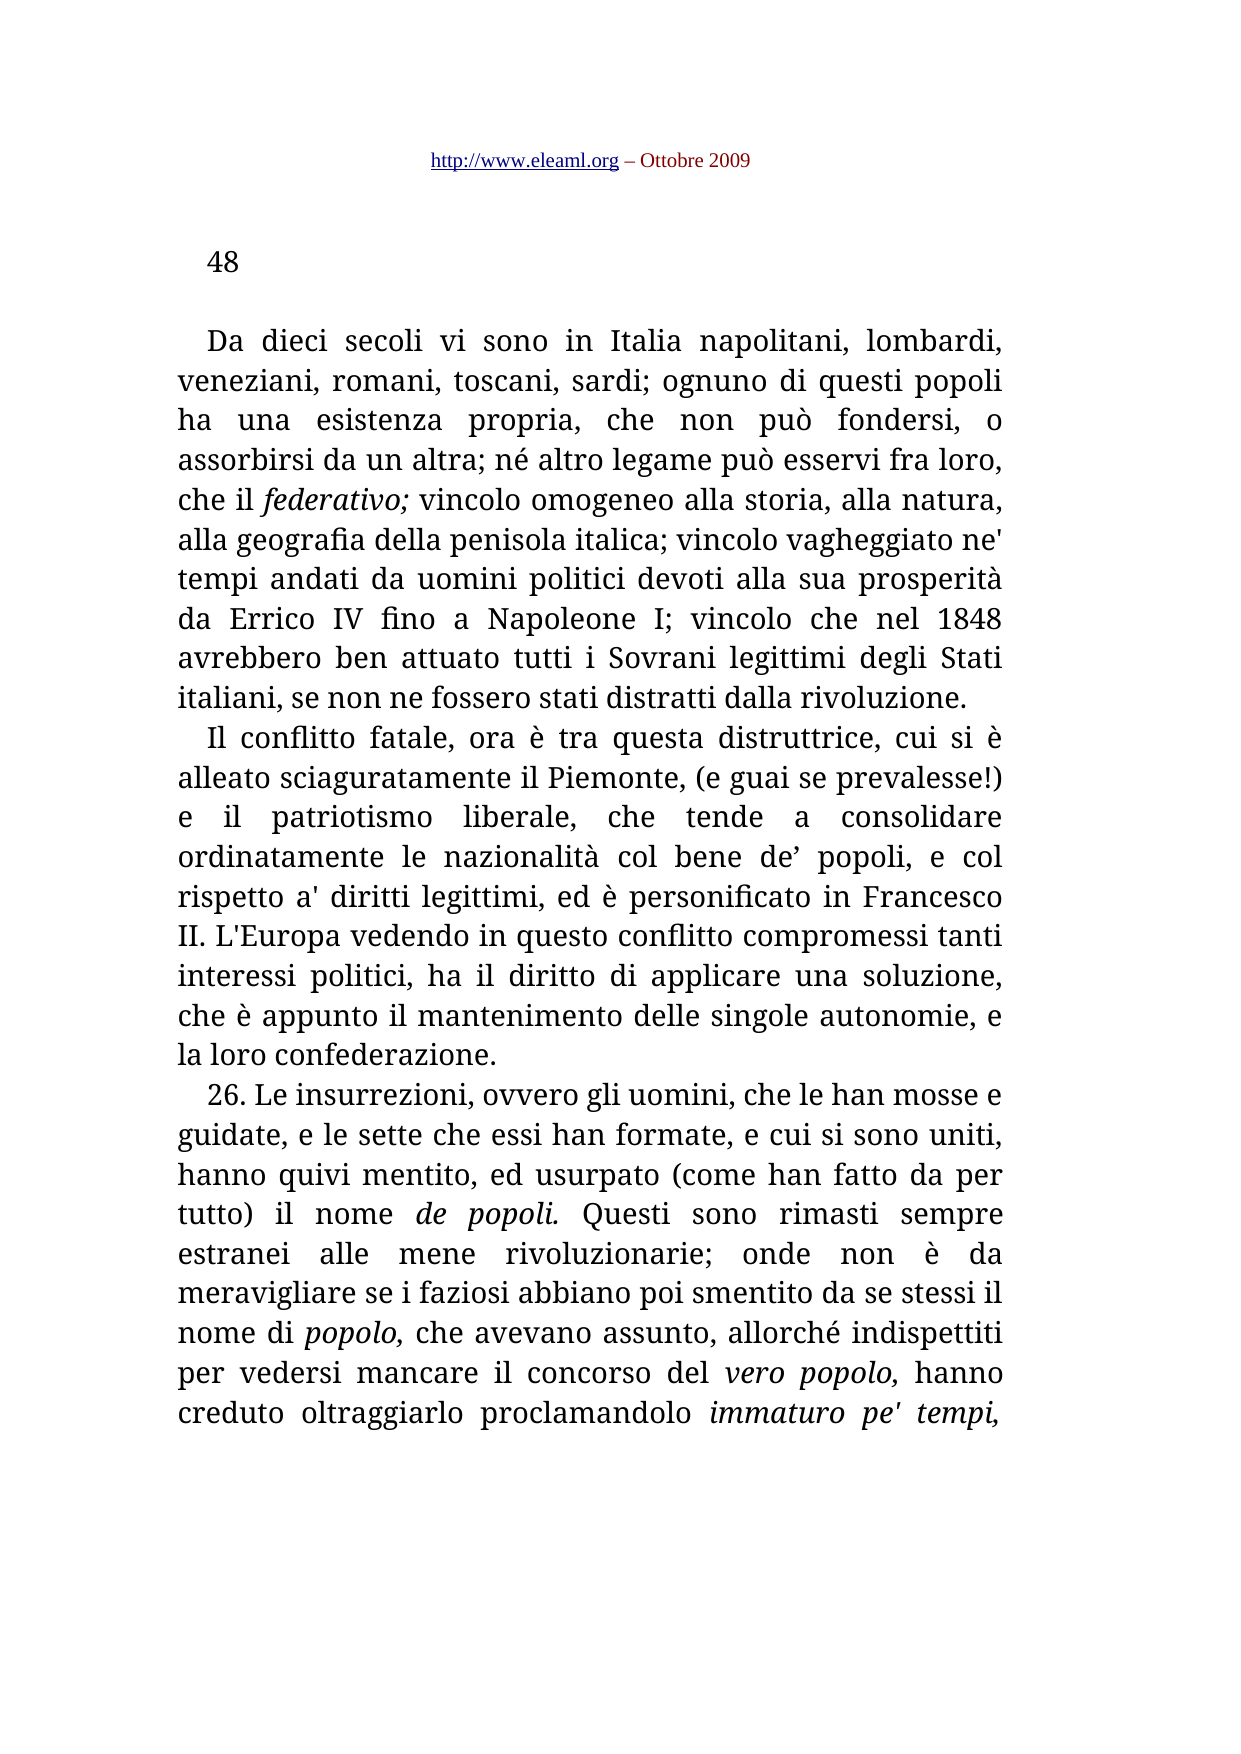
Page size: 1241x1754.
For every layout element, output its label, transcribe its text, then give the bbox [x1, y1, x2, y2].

text 48 [177, 241, 1004, 281]
text Il conflitto fatale, ora è tra questa distruttrice, cui si è alleato sciaguratamente il Piemonte, (e guai se prevalesse!) e il patriotismo liberale, che tende a consolidare ordinatamente le nazionalità col bene de’ popoli, e col rispetto a' diritti legittimi, ed è personificato in Francesco II. L'Europa vedendo in questo conflitto compromessi tanti interessi politici, ha il diritto di applicare una soluzione, che è appunto il mantenimento delle singole autonomie, e la loro confederazione. [177, 717, 1004, 1074]
text Da dieci secoli vi sono in Italia napolitani, lombardi, veneziani, romani, toscani, sardi; ognuno di questi popoli ha una esistenza propria, che non può fondersi, o assorbirsi da un altra; né altro legame può esservi fra loro, che il federativo; vincolo omogeneo alla storia, alla natura, alla geografia della penisola italica; vincolo vagheggiato ne' tempi andati da uomini politici devoti alla sua prosperità da Errico IV fino a Napoleone I; vincolo che nel 1848 avrebbero ben attuato tutti i Sovrani legittimi degli Stati italiani, se non ne fossero stati distratti dalla rivoluzione. [177, 320, 1004, 717]
text 26. Le insurrezioni, ovvero gli uomini, che le han mosse e guidate, e le sette che essi han formate, e cui si sono uniti, hanno quivi mentito, ed usurpato (come han fatto da per tutto) il nome de popoli. Questi sono rimasti sempre estranei alle mene rivoluzionarie; onde non è da meravigliare se i faziosi abbiano poi smentito da se stessi il nome di popolo, che avevano assunto, allorché indispettiti per vedersi mancare il concorso del vero popolo, hanno creduto oltraggiarlo proclamandolo immaturo pe' tempi, [177, 1074, 1004, 1432]
